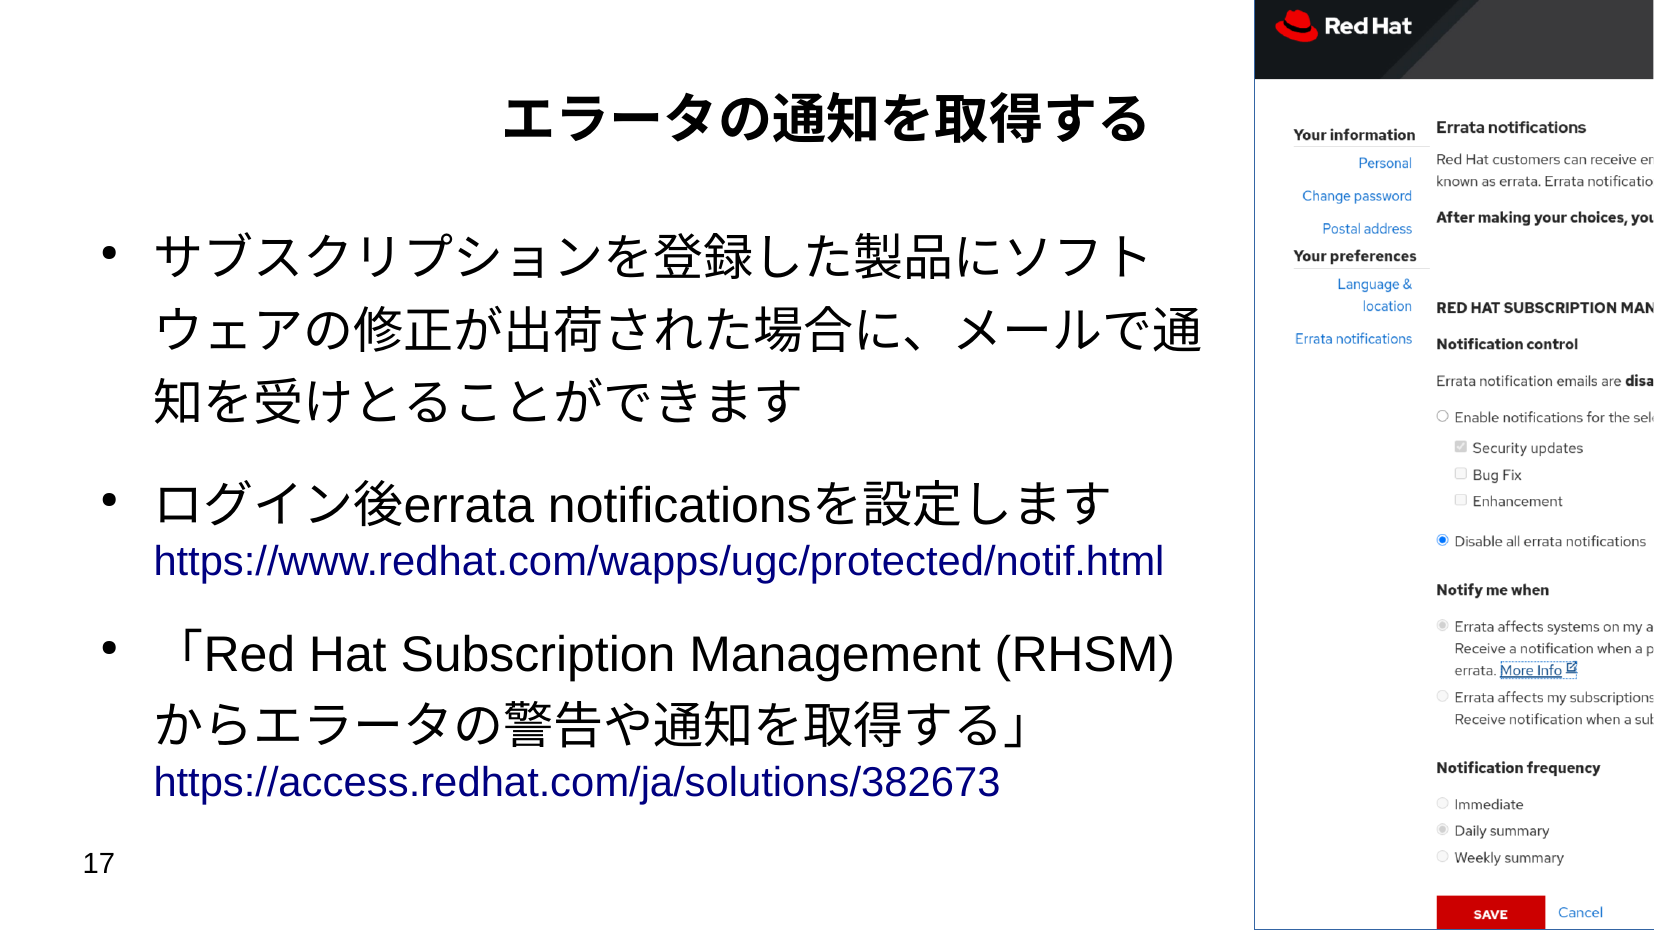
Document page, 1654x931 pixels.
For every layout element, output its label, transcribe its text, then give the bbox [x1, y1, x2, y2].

list サブスクリプションを登録した製品にソフトウェアの修正が出荷された場合に、メールで通知を受けとることができます ログイン後errata notificationsを設定します https://www.redhat.com/wapps/ugc/protected/notif.html 「Red Hat Subscription Management (RHSM) からエラータの警告や通知を取得する」https://access.redhat.com/ja/solutions/382673 [82, 217, 1226, 813]
picture [1254, 0, 1654, 930]
title エラータの通知を取得する [82, 37, 1254, 193]
